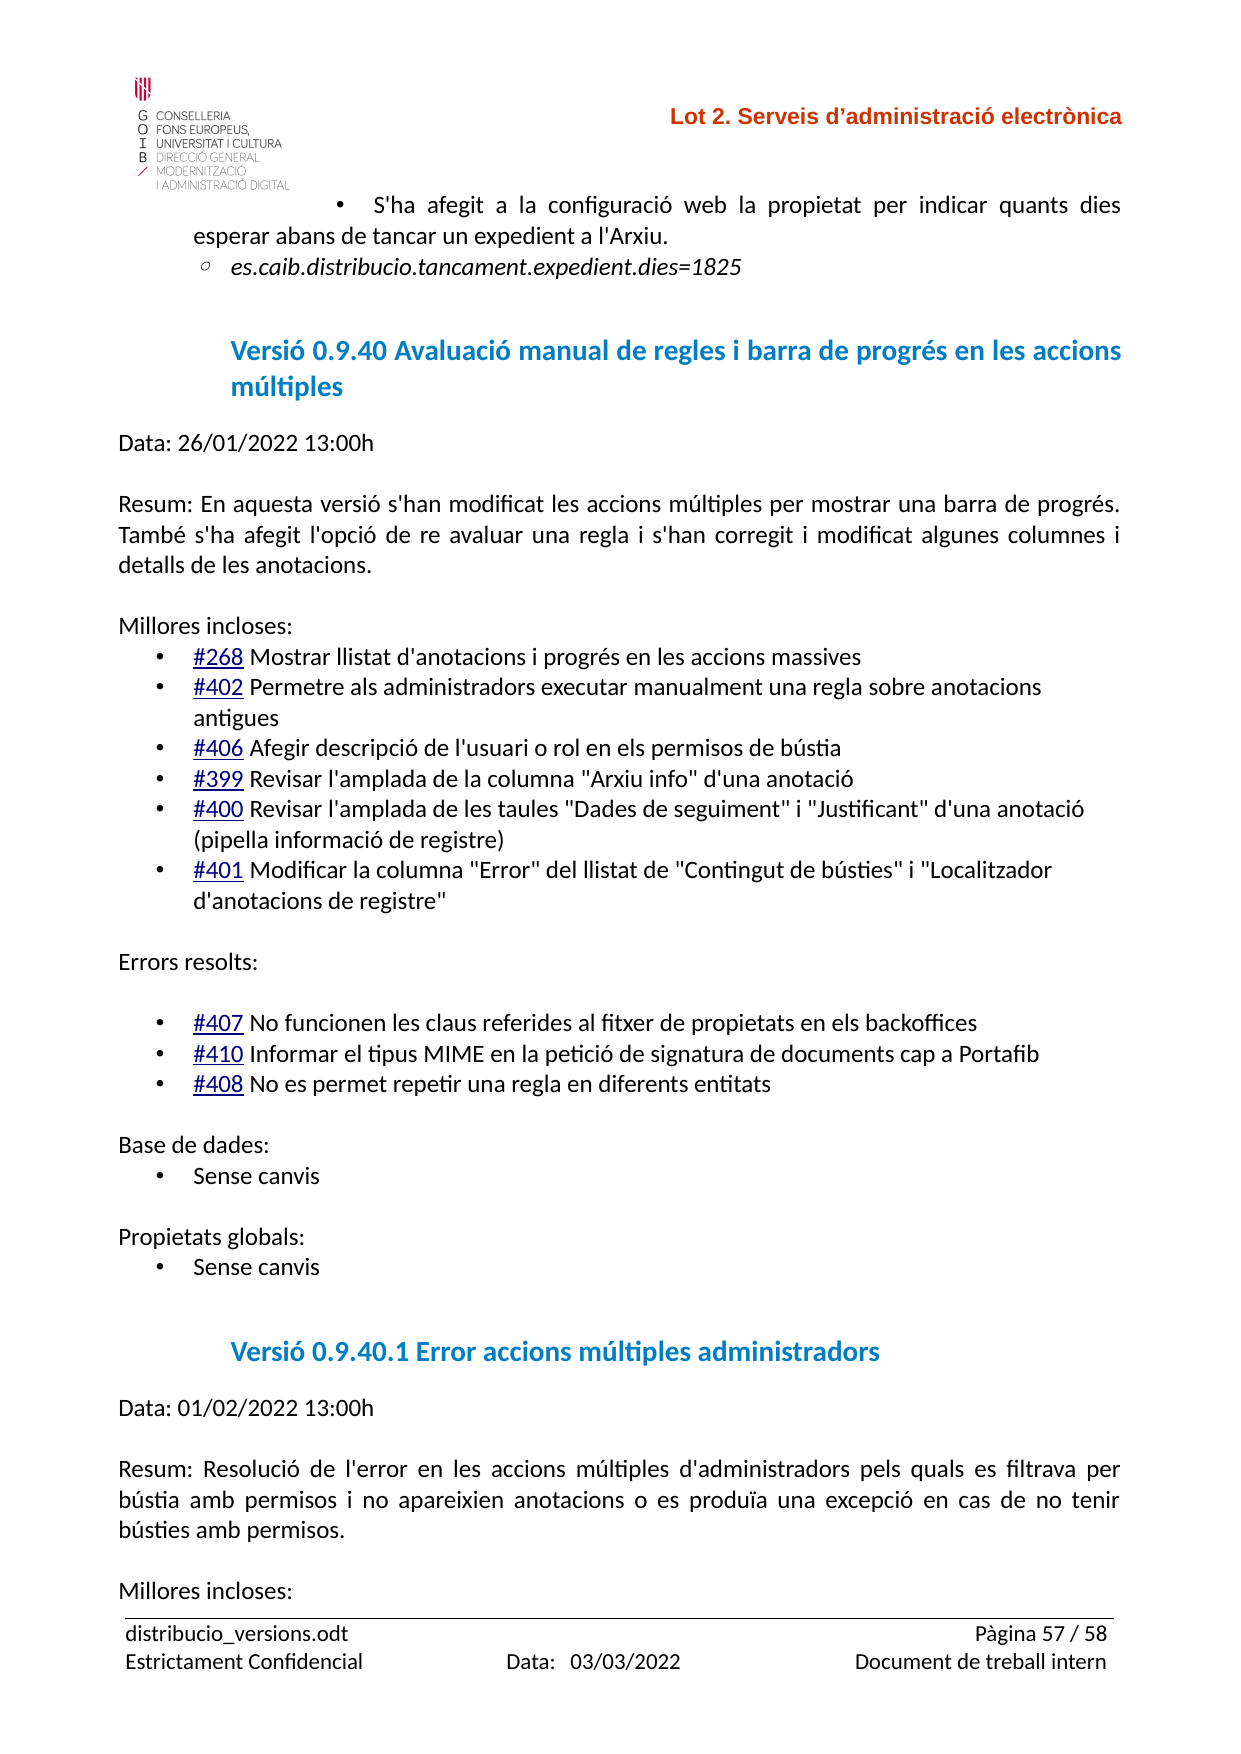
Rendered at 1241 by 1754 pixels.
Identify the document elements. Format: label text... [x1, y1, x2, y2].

list #399 Revisar l'amplada de la columna "Arxiu info" d'una anotació [156, 763, 1122, 793]
list #400 Revisar l'amplada de les taules "Dades de seguiment" i "Justificant" d'una anotació (pipella informació de registre) [156, 793, 1122, 854]
list #406 Afegir descripció de l'usuari o rol en els permisos de bústia [156, 732, 1122, 763]
text Resum: Resolució de l'error en les accions múltiples d'administradors pels quals es filtrava per bústia amb permisos i no apareixien anotacions o es produïa una excepció en cas de no tenir bústies amb permisos. [118, 1453, 1122, 1545]
text Resum: En aquesta versió s'han modificat les accions múltiples per mostrar una barra de progrés. També s'ha afegit l'opció de re avaluar una regla i s'han corregit i modificat algunes columnes i detalls de les anotacions. [118, 488, 1122, 580]
text Data: 26/01/2022 13:00h [118, 427, 1122, 458]
text Millores incloses: [118, 1575, 1122, 1606]
text Data: 01/02/2022 13:00h [118, 1392, 1122, 1423]
subtitle Versió 0.9.40 Avaluació manual de regles i barra de progrés en les accions múltiples [153, 332, 1122, 404]
list #402 Permetre als administradors executar manualment una regla sobre anotacions antigues [156, 671, 1122, 732]
list Sense canvis [156, 1160, 1122, 1190]
text Errors resolts: [118, 946, 1122, 977]
text Base de dades: [118, 1129, 1122, 1160]
list es.caib.distribucio.tancament.expedient.dies=1825 [193, 251, 1122, 281]
list #408 No es permet repetir una regla en diferents entitats [156, 1068, 1122, 1099]
subtitle Versió 0.9.40.1 Error accions múltiples administradors [153, 1333, 1122, 1369]
picture [126, 70, 299, 197]
list #401 Modificar la columna "Error" del llistat de "Contingut de bústies" i "Localitzador d'anotacions de registre" [156, 854, 1122, 916]
text Millores incloses: [118, 610, 1122, 641]
list #410 Informar el tipus MIME en la petició de signatura de documents cap a Portafib [156, 1038, 1122, 1068]
list #268 Mostrar llistat d'anotacions i progrés en les accions massives [156, 641, 1122, 671]
list Sense canvis [156, 1251, 1122, 1282]
text Propietats globals: [118, 1221, 1122, 1251]
list #407 No funcionen les claus referides al fitxer de propietats en els backoffices [156, 1007, 1122, 1038]
list S'ha afegit a la configuració web la propietat per indicar quants dies esperar abans de tancar un expedient a l'Arxiu. [156, 190, 1122, 251]
